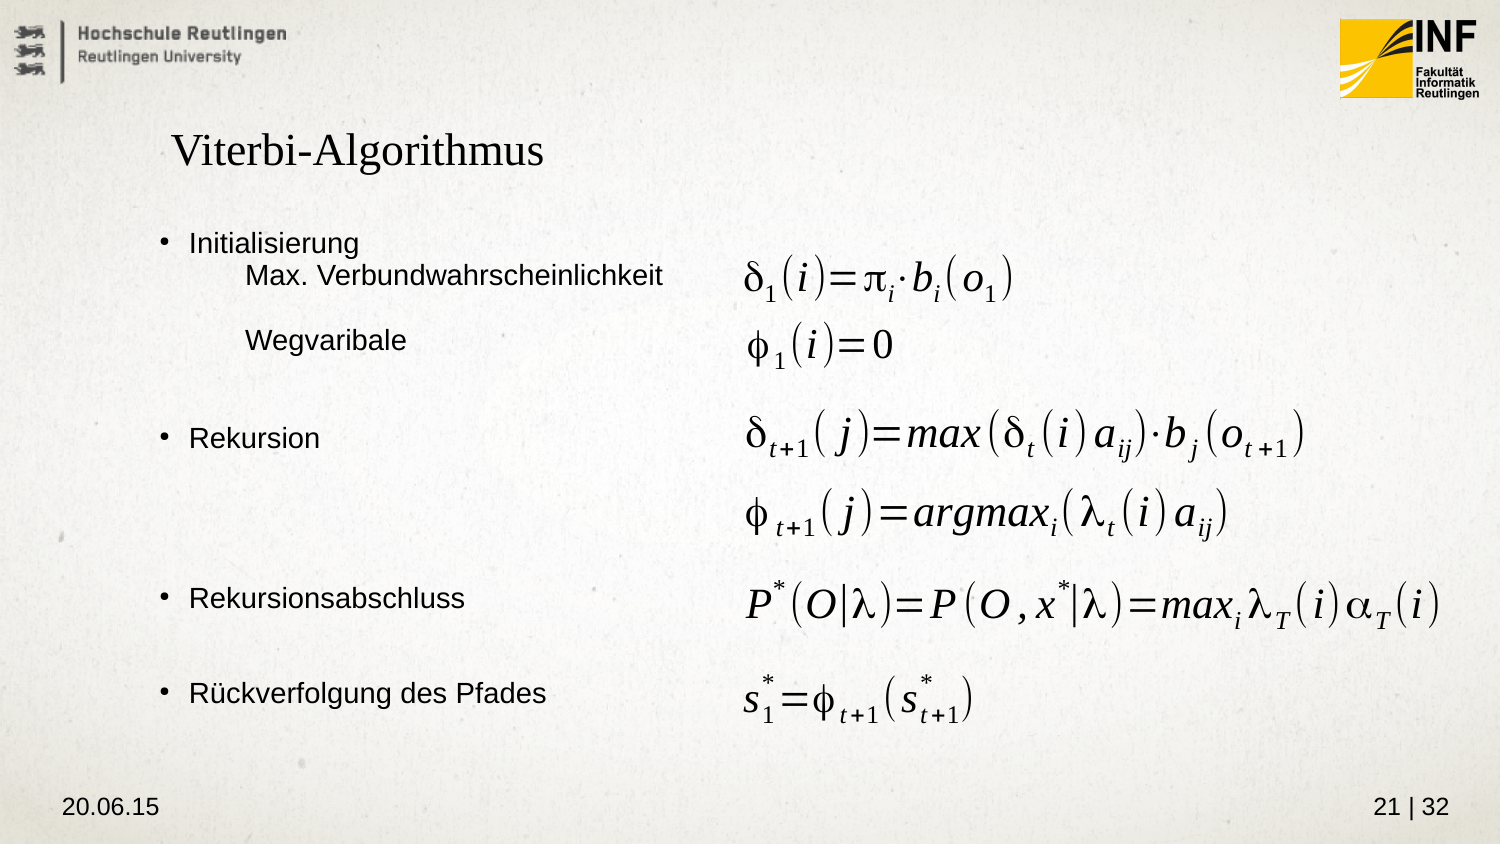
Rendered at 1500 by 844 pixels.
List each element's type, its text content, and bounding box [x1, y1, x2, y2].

title Viterbi-Algorithmus [159, 106, 1341, 188]
chart [732, 667, 986, 728]
chart [732, 251, 1025, 308]
chart [732, 572, 1451, 635]
chart [732, 486, 1242, 544]
chart [732, 407, 1318, 465]
picture [0, 0, 1500, 844]
chart [736, 318, 904, 375]
list Initialisierung Max. Verbundwahrscheinlichkeit Wegvaribale Rekursion Rekursionsabschluss Rückverfolgung des Pfades [159, 225, 1341, 731]
